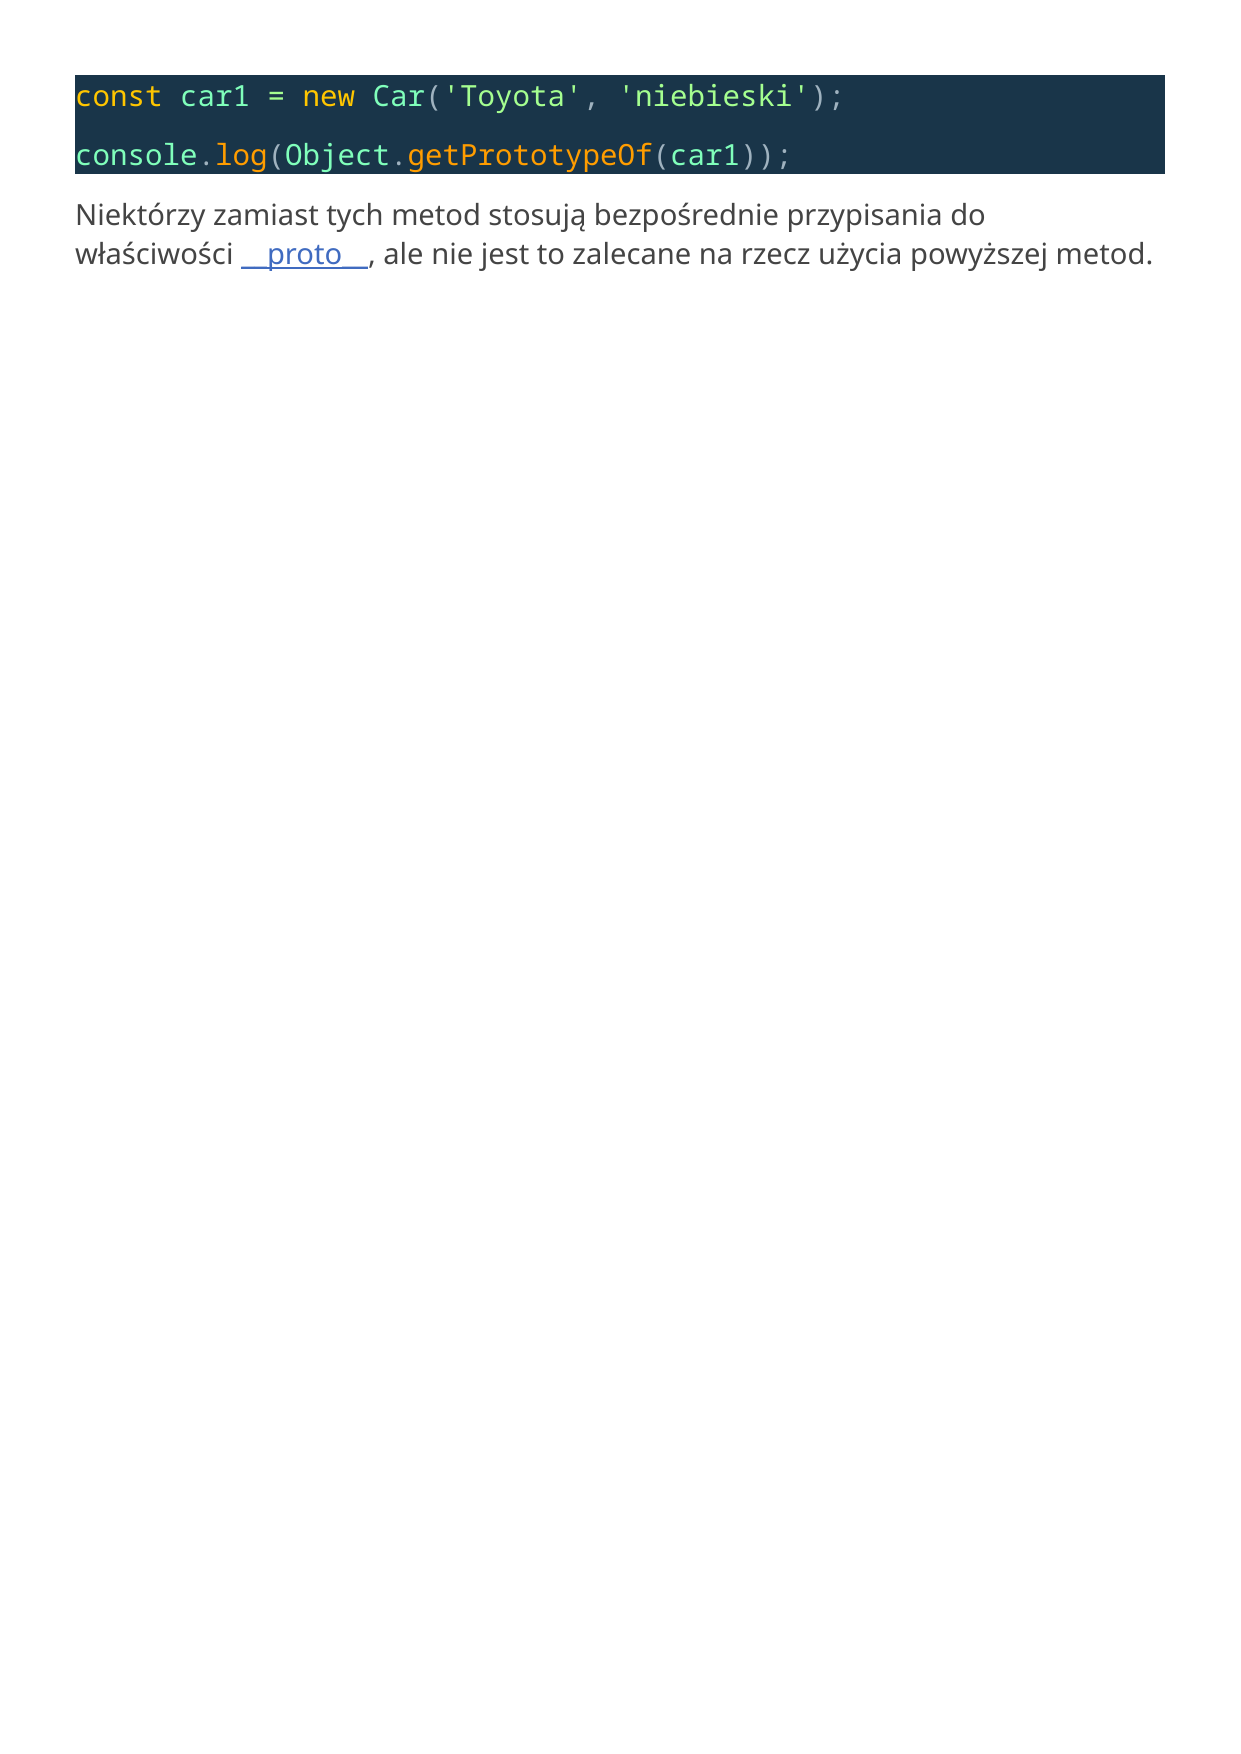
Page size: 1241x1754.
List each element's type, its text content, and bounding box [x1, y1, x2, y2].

text const car1 = new Car('Toyota', 'niebieski'); [75, 75, 1165, 115]
text console.log(Object.getPrototypeOf(car1)); [75, 134, 1165, 174]
text Niektórzy zamiast tych metod stosują bezpośrednie przypisania do właściwości __proto__, ale nie jest to zalecane na rzecz użycia powyższej metod. [75, 194, 1165, 273]
